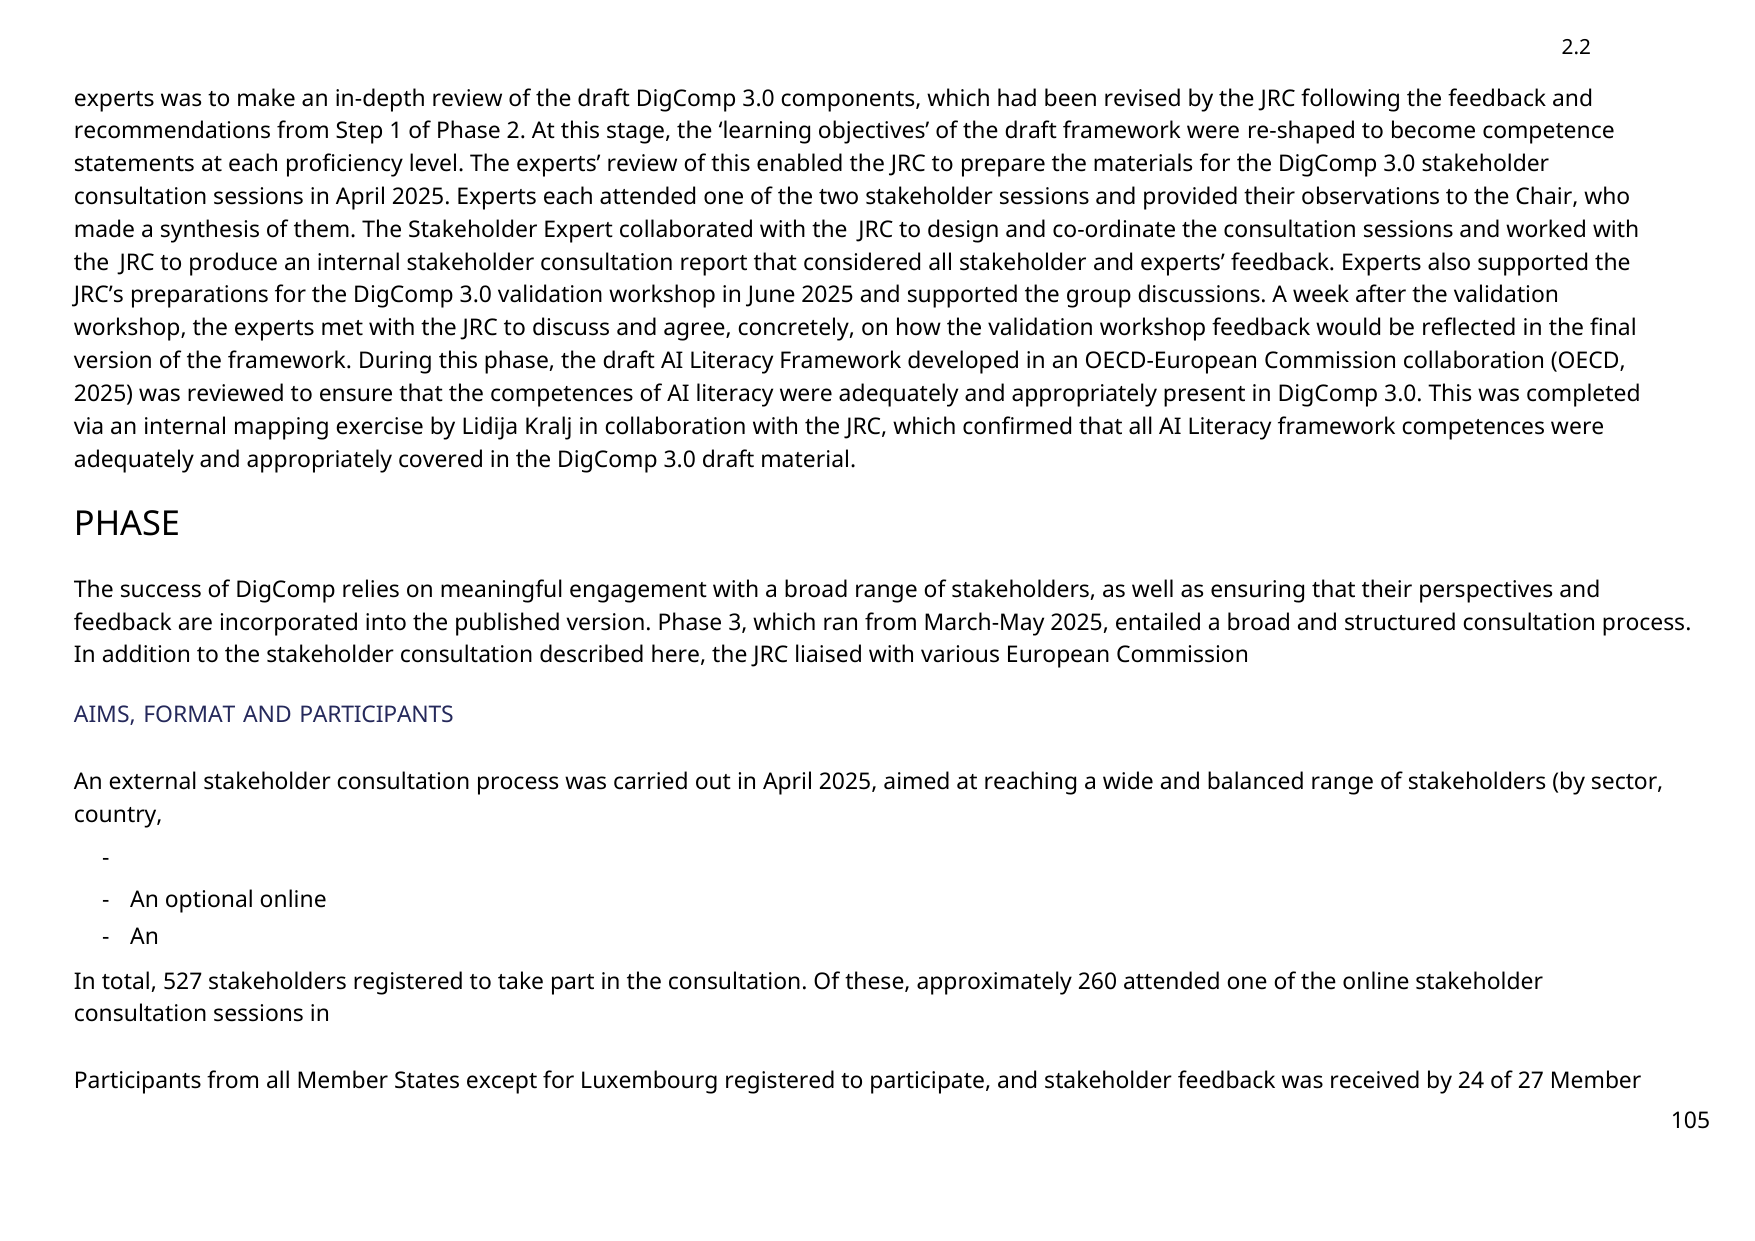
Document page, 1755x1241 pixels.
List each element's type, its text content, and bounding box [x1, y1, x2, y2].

text Participants from all Member States except for Luxembourg registered to participate, and stakeholder feedback was received by 24 of 27 Member [74, 1063, 1664, 1095]
text experts was to make an in-depth review of the draft DigComp 3.0 components, which had been revised by the JRC following the feedback and recommendations from Step 1 of Phase 2. At this stage, the ‘learning objectives’ of the draft framework were re-shaped to become competence statements at each proficiency level. The experts’ review of this enabled the JRC to prepare the materials for the DigComp 3.0 stakeholder consultation sessions in April 2025. Experts each attended one of the two stakeholder sessions and provided their observations to the Chair, who made a synthesis of them. The Stakeholder Expert collaborated with the JRC to design and co-ordinate the consultation sessions and worked with the JRC to produce an internal stakeholder consultation report that considered all stakeholder and experts’ feedback. Experts also supported the JRC’s preparations for the DigComp 3.0 validation workshop in June 2025 and supported the group discussions. A week after the validation workshop, the experts met with the JRC to discuss and agree, concretely, on how the validation workshop feedback would be reflected in the final version of the framework. During this phase, the draft AI Literacy Framework developed in an OECD-European Commission collaboration (OECD, 2025) was reviewed to ensure that the competences of AI literacy were adequately and appropriately present in DigComp 3.0. This was completed via an internal mapping exercise by Lidija Kralj in collaboration with the JRC, which confirmed that all AI Literacy framework competences were adequately and appropriately covered in the DigComp 3.0 draft material. [74, 82, 1664, 474]
subtitle PHASE [74, 508, 1710, 542]
text In total, 527 stakeholders registered to take part in the consultation. Of these, approximately 260 attended one of the online stakeholder consultation sessions in [74, 964, 1671, 1029]
list An optional online [102, 883, 1663, 914]
text AIMS, FORMAT AND PARTICIPANTS [74, 698, 1710, 729]
text An external stakeholder consultation process was carried out in April 2025, aimed at reaching a wide and balanced range of stakeholders (by sector, country, [74, 765, 1693, 829]
list An [102, 921, 1671, 951]
text The success of DigComp relies on meaningful engagement with a broad range of stakeholders, as well as ensuring that their perspectives and feedback are incorporated into the published version. Phase 3, which ran from March-May 2025, entailed a broad and structured consultation process. In addition to the stakeholder consultation described here, the JRC liaised with various European Commission [74, 573, 1693, 669]
